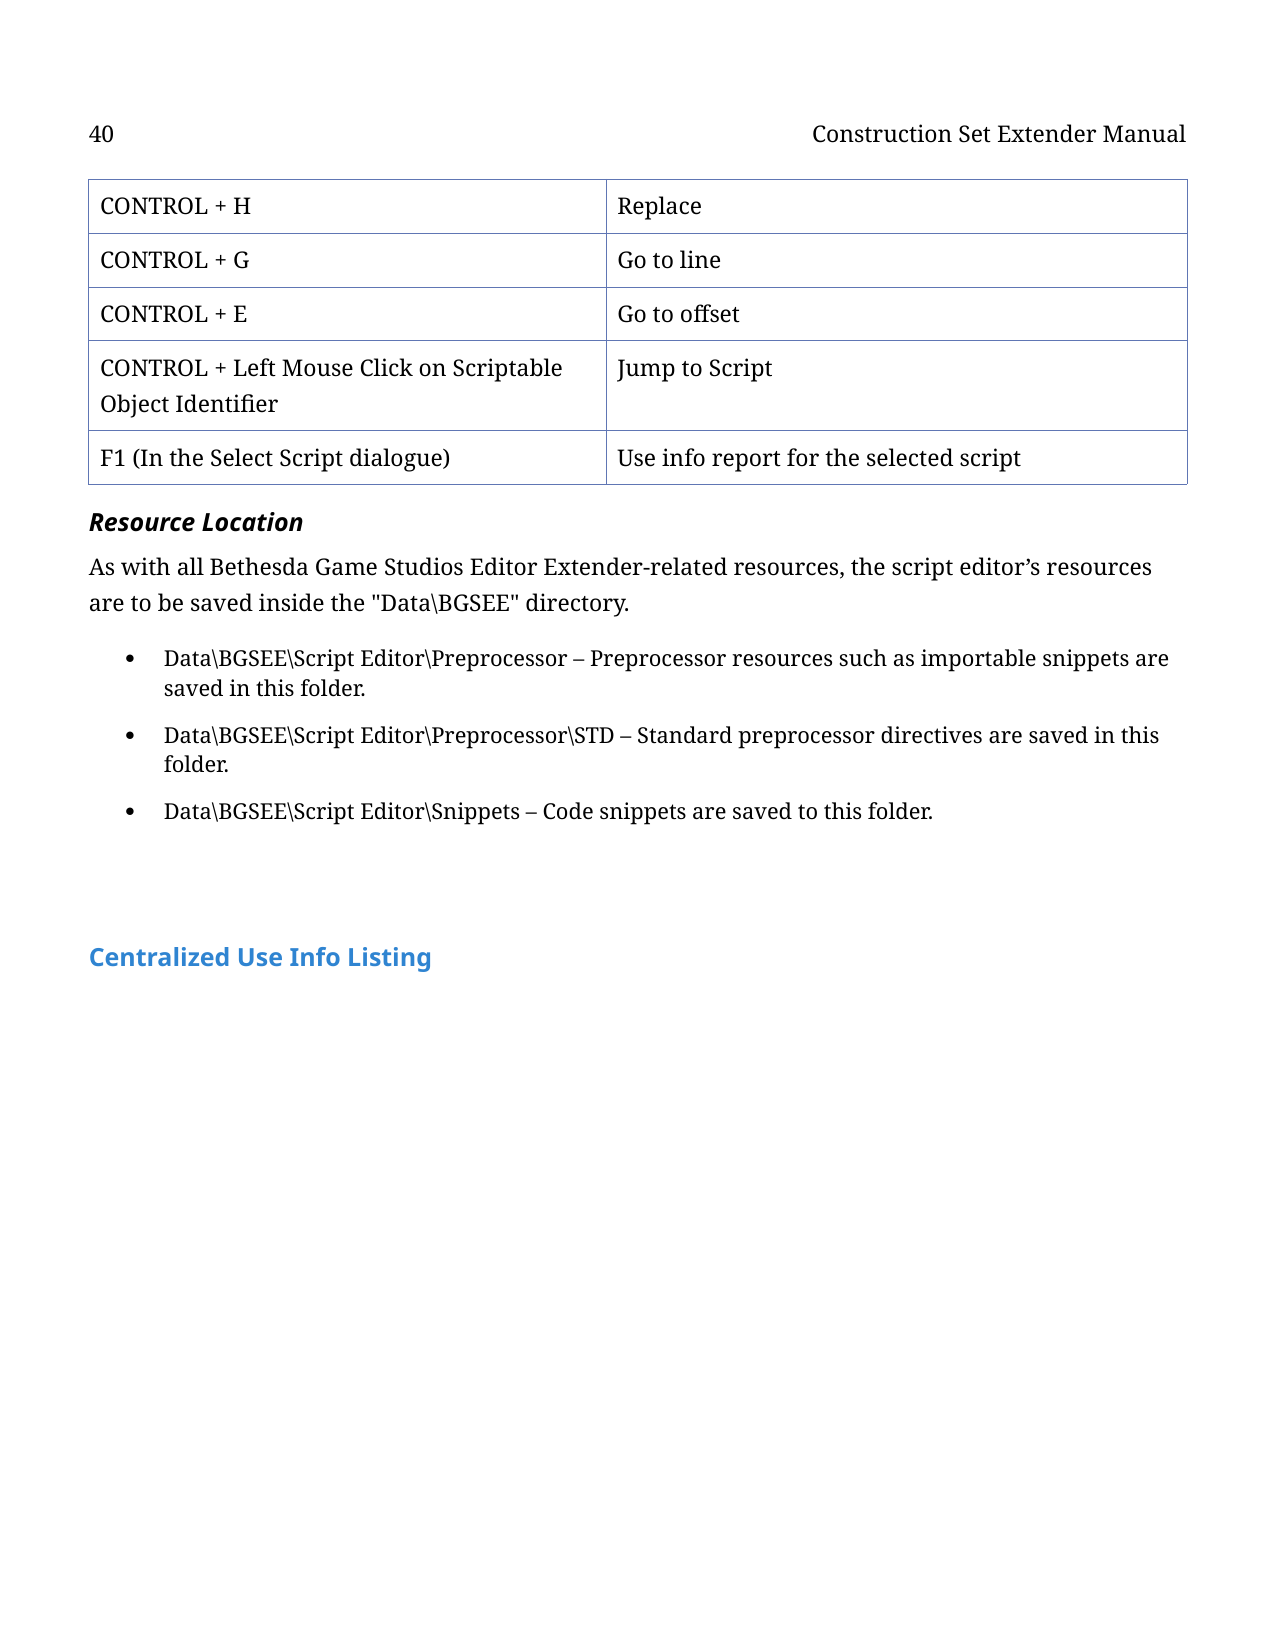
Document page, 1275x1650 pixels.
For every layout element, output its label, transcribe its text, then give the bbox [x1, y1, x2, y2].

table_cell Go to line [607, 234, 1187, 287]
table_cell CONTROL + H [89, 180, 606, 233]
subtitle Resource Location [88, 505, 1186, 539]
list Data\BGSEE\Script Editor\Preprocessor – Preprocessor resources such as importable snippets are saved in this folder. [126, 643, 1186, 703]
table_cell F1 (In the Select Script dialogue) [89, 431, 606, 484]
table_cell CONTROL + Left Mouse Click on Scriptable Object Identifier [89, 341, 606, 430]
table_cell Replace [607, 180, 1187, 233]
subtitle Centralized Use Info Listing [88, 939, 1186, 973]
list Data\BGSEE\Script Editor\Preprocessor\STD – Standard preprocessor directives are saved in this folder. [126, 719, 1186, 779]
table_cell Use info report for the selected script [607, 431, 1187, 484]
table_cell Go to offset [607, 288, 1187, 340]
list Data\BGSEE\Script Editor\Snippets – Code snippets are saved to this folder. [126, 796, 1186, 826]
table_cell CONTROL + G [89, 234, 606, 287]
table_cell Jump to Script [607, 341, 1187, 430]
table_cell CONTROL + E [89, 288, 606, 340]
text As with all Bethesda Game Studios Editor Extender-related resources, the script editor’s resources are to be saved inside the "Data\BGSEE" directory. [88, 551, 1186, 618]
